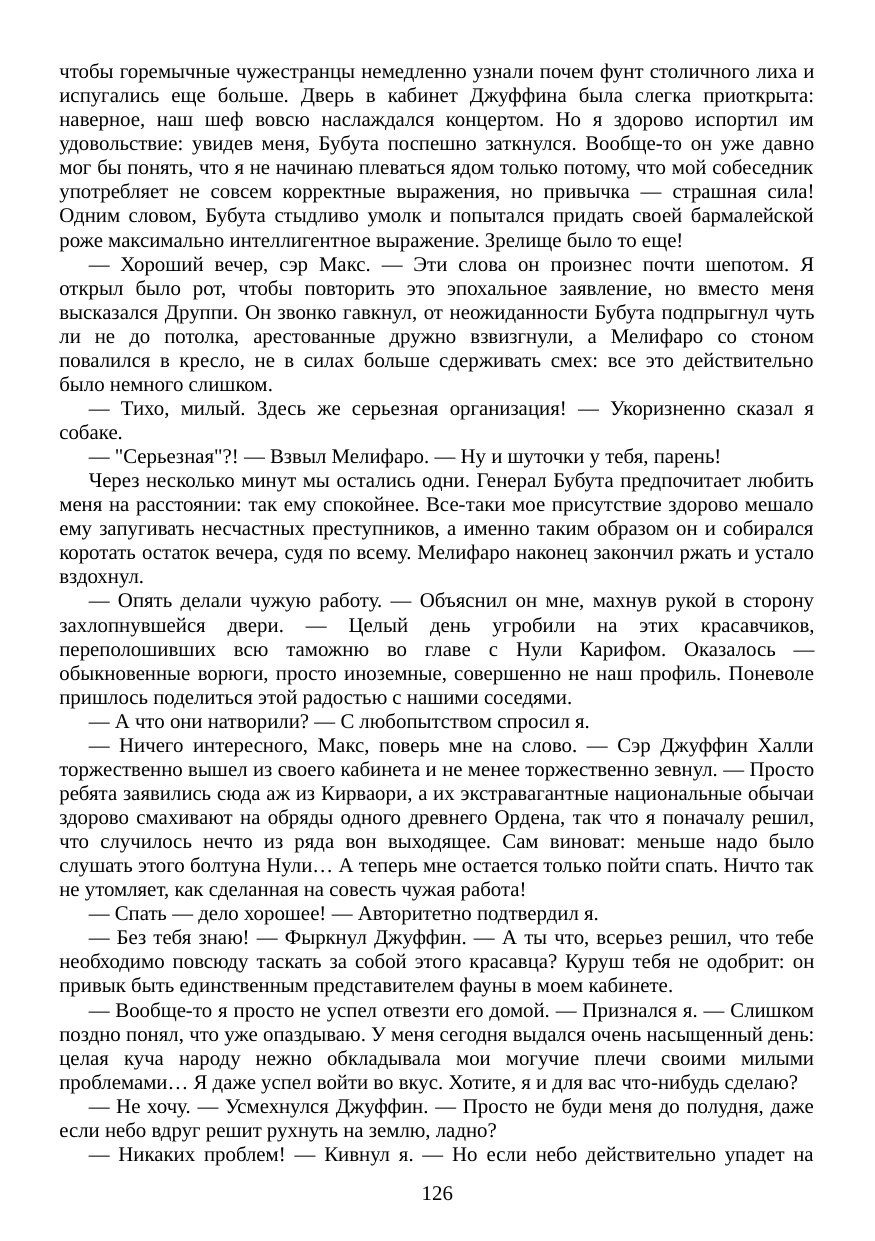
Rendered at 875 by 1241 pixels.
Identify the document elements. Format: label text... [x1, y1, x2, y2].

text — Без тебя знаю! — Фыркнул Джуффин. — А ты что, всерьез решил, что тебе необходимо повсюду таскать за собой этого красавца? Куруш тебя не одобрит: он привык быть единственным представителем фауны в моем кабинете. [59, 925, 815, 997]
text чтобы горемычные чужестранцы немедленно узнали почем фунт столичного лиха и испугались еще больше. Дверь в кабинет Джуффина была слегка приоткрыта: наверное, наш шеф вовсю наслаждался концертом. Но я здорово испортил им удовольствие: увидев меня, Бубута поспешно заткнулся. Вообще-то он уже давно мог бы понять, что я не начинаю плеваться ядом только потому, что мой собеседник употребляет не совсем корректные выражения, но привычка — страшная сила! Одним словом, Бубута стыдливо умолк и попытался придать своей бармалейской роже максимально интеллигентное выражение. Зрелище было то еще! [59, 59, 815, 252]
text — Спать — дело хорошее! — Авторитетно подтвердил я. [59, 901, 815, 925]
text — Ничего интересного, Макс, поверь мне на слово. — Сэр Джуффин Халли торжественно вышел из своего кабинета и не менее торжественно зевнул. — Просто ребята заявились сюда аж из Кирваори, а их экстравагантные национальные обычаи здорово смахивают на обряды одного древнего Ордена, так что я поначалу решил, что случилось нечто из ряда вон выходящее. Сам виноват: меньше надо было слушать этого болтуна Нули… А теперь мне остается только пойти спать. Ничто так не утомляет, как сделанная на совесть чужая работа! [59, 733, 815, 901]
text — А что они натворили? — С любопытством спросил я. [59, 709, 815, 733]
text — Никаких проблем! — Кивнул я. — Но если небо действительно упадет на [59, 1142, 815, 1166]
text Через несколько минут мы остались одни. Генерал Бубута предпочитает любить меня на расстоянии: так ему спокойнее. Все-таки мое присутствие здорово мешало ему запугивать несчастных преступников, а именно таким образом он и собирался коротать остаток вечера, судя по всему. Мелифаро наконец закончил ржать и устало вздохнул. [59, 468, 815, 588]
text — Не хочу. — Усмехнулся Джуффин. — Просто не буди меня до полудня, даже если небо вдруг решит рухнуть на землю, ладно? [59, 1094, 815, 1142]
text — Опять делали чужую работу. — Объяснил он мне, махнув рукой в сторону захлопнувшейся двери. — Целый день угробили на этих красавчиков, переполошивших всю таможню во главе с Нули Карифом. Оказалось — обыкновенные ворюги, просто иноземные, совершенно не наш профиль. Поневоле пришлось поделиться этой радостью с нашими соседями. [59, 588, 815, 709]
text — Тихо, милый. Здесь же серьезная организация! — Укоризненно сказал я собаке. [59, 396, 815, 444]
text — Хороший вечер, сэр Макс. — Эти слова он произнес почти шепотом. Я открыл было рот, чтобы повторить это эпохальное заявление, но вместо меня высказался Друппи. Он звонко гавкнул, от неожиданности Бубута подпрыгнул чуть ли не до потолка, арестованные дружно взвизгнули, а Мелифаро со стоном повалился в кресло, не в силах больше сдерживать смех: все это действительно было немного слишком. [59, 252, 815, 396]
text — "Серьезная"?! — Взвыл Мелифаро. — Ну и шуточки у тебя, парень! [59, 444, 815, 468]
text — Вообще-то я просто не успел отвезти его домой. — Признался я. — Слишком поздно понял, что уже опаздываю. У меня сегодня выдался очень насыщенный день: целая куча народу нежно обкладывала мои могучие плечи своими милыми проблемами… Я даже успел войти во вкус. Хотите, я и для вас что-нибудь сделаю? [59, 997, 815, 1094]
